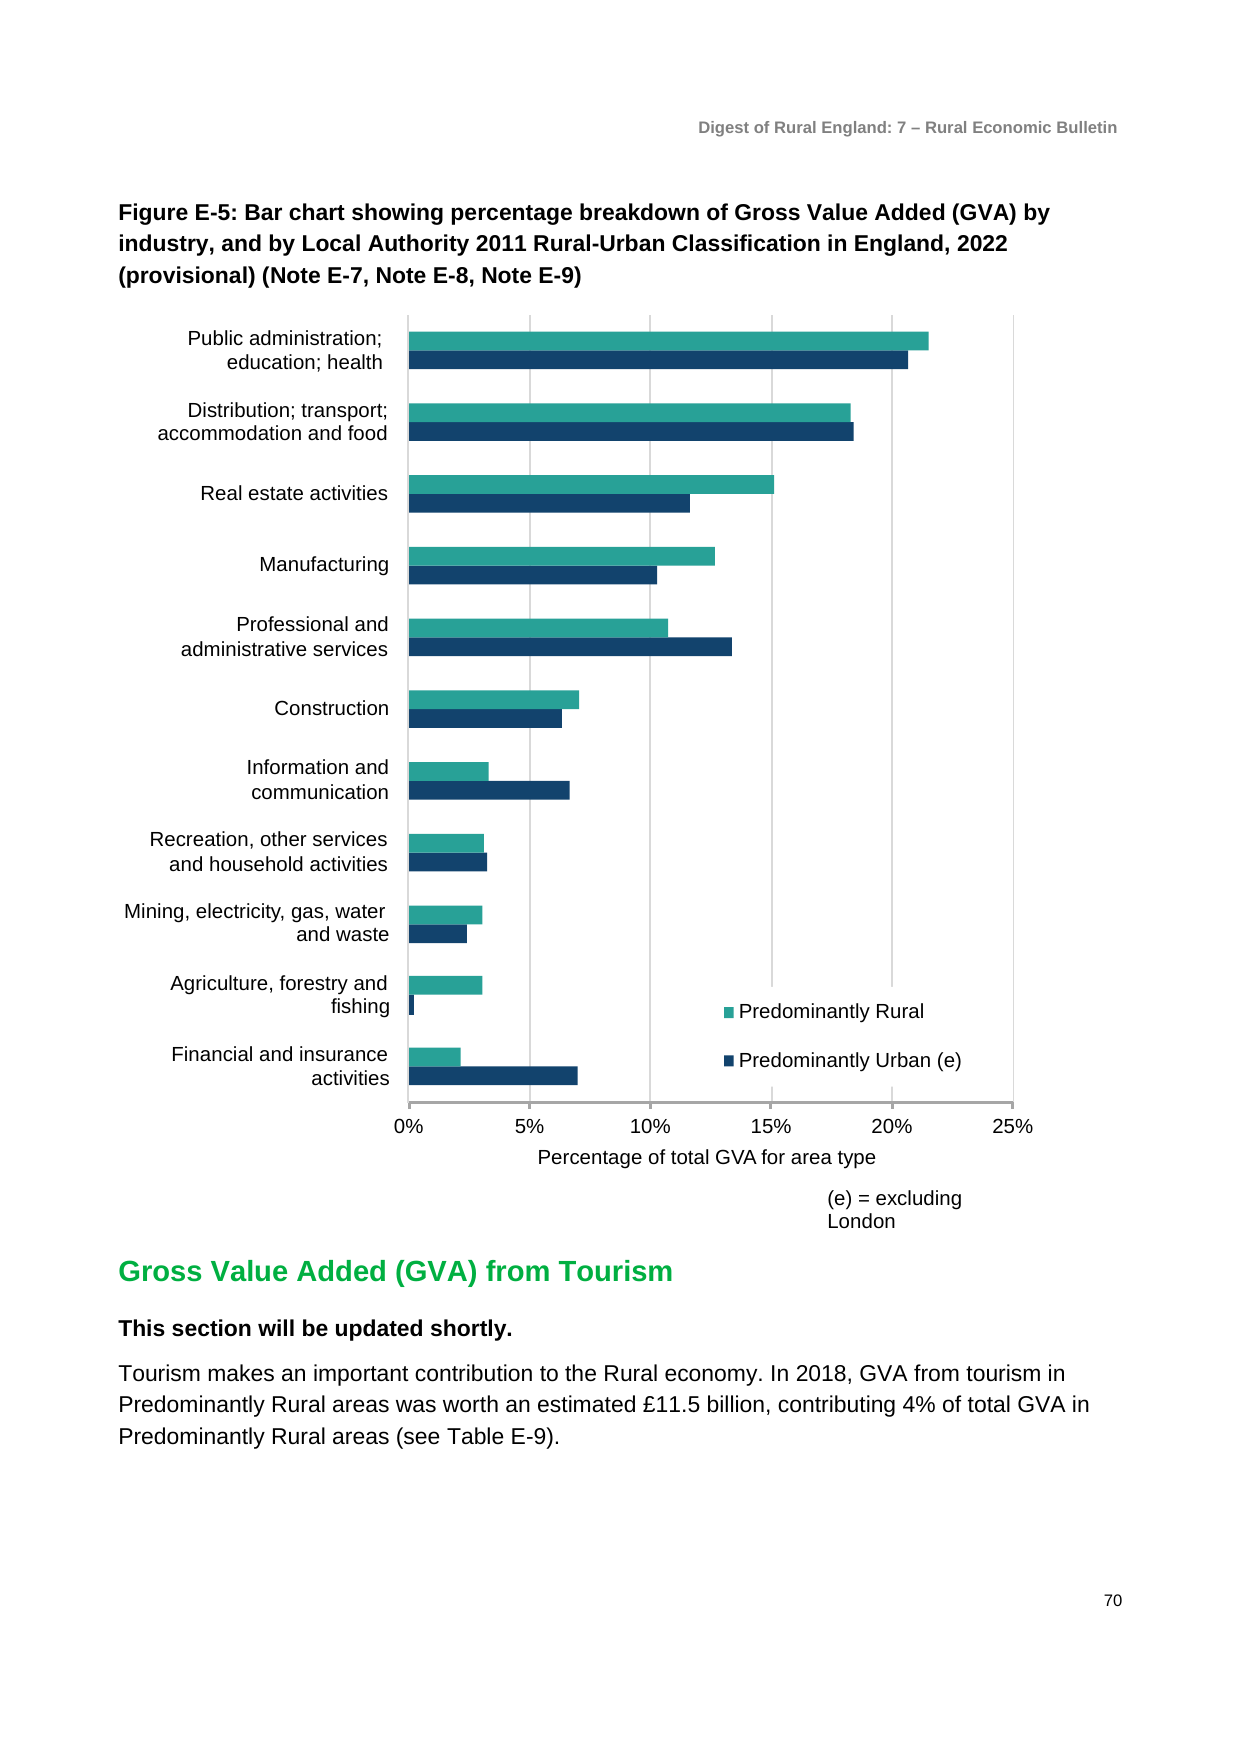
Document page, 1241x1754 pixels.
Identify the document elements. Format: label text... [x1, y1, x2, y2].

text This section will be updated shortly. [118, 1315, 1122, 1341]
subtitle Gross Value Added (GVA) from Tourism [118, 1254, 1122, 1288]
text Tourism makes an important contribution to the Rural economy. In 2018, GVA from tourism in Predominantly Rural areas was worth an estimated £11.5 billion, contributing 4% of total GVA in Predominantly Rural areas (see Table E‑9). [118, 1360, 1122, 1449]
text Figure E‑5: Bar chart showing percentage breakdown of Gross Value Added (GVA) by industry, and by Local Authority 2011 Rural-Urban Classification in England, 2022 (provisional) (Note E-7, Note E-8, Note E-9) [118, 199, 1122, 288]
